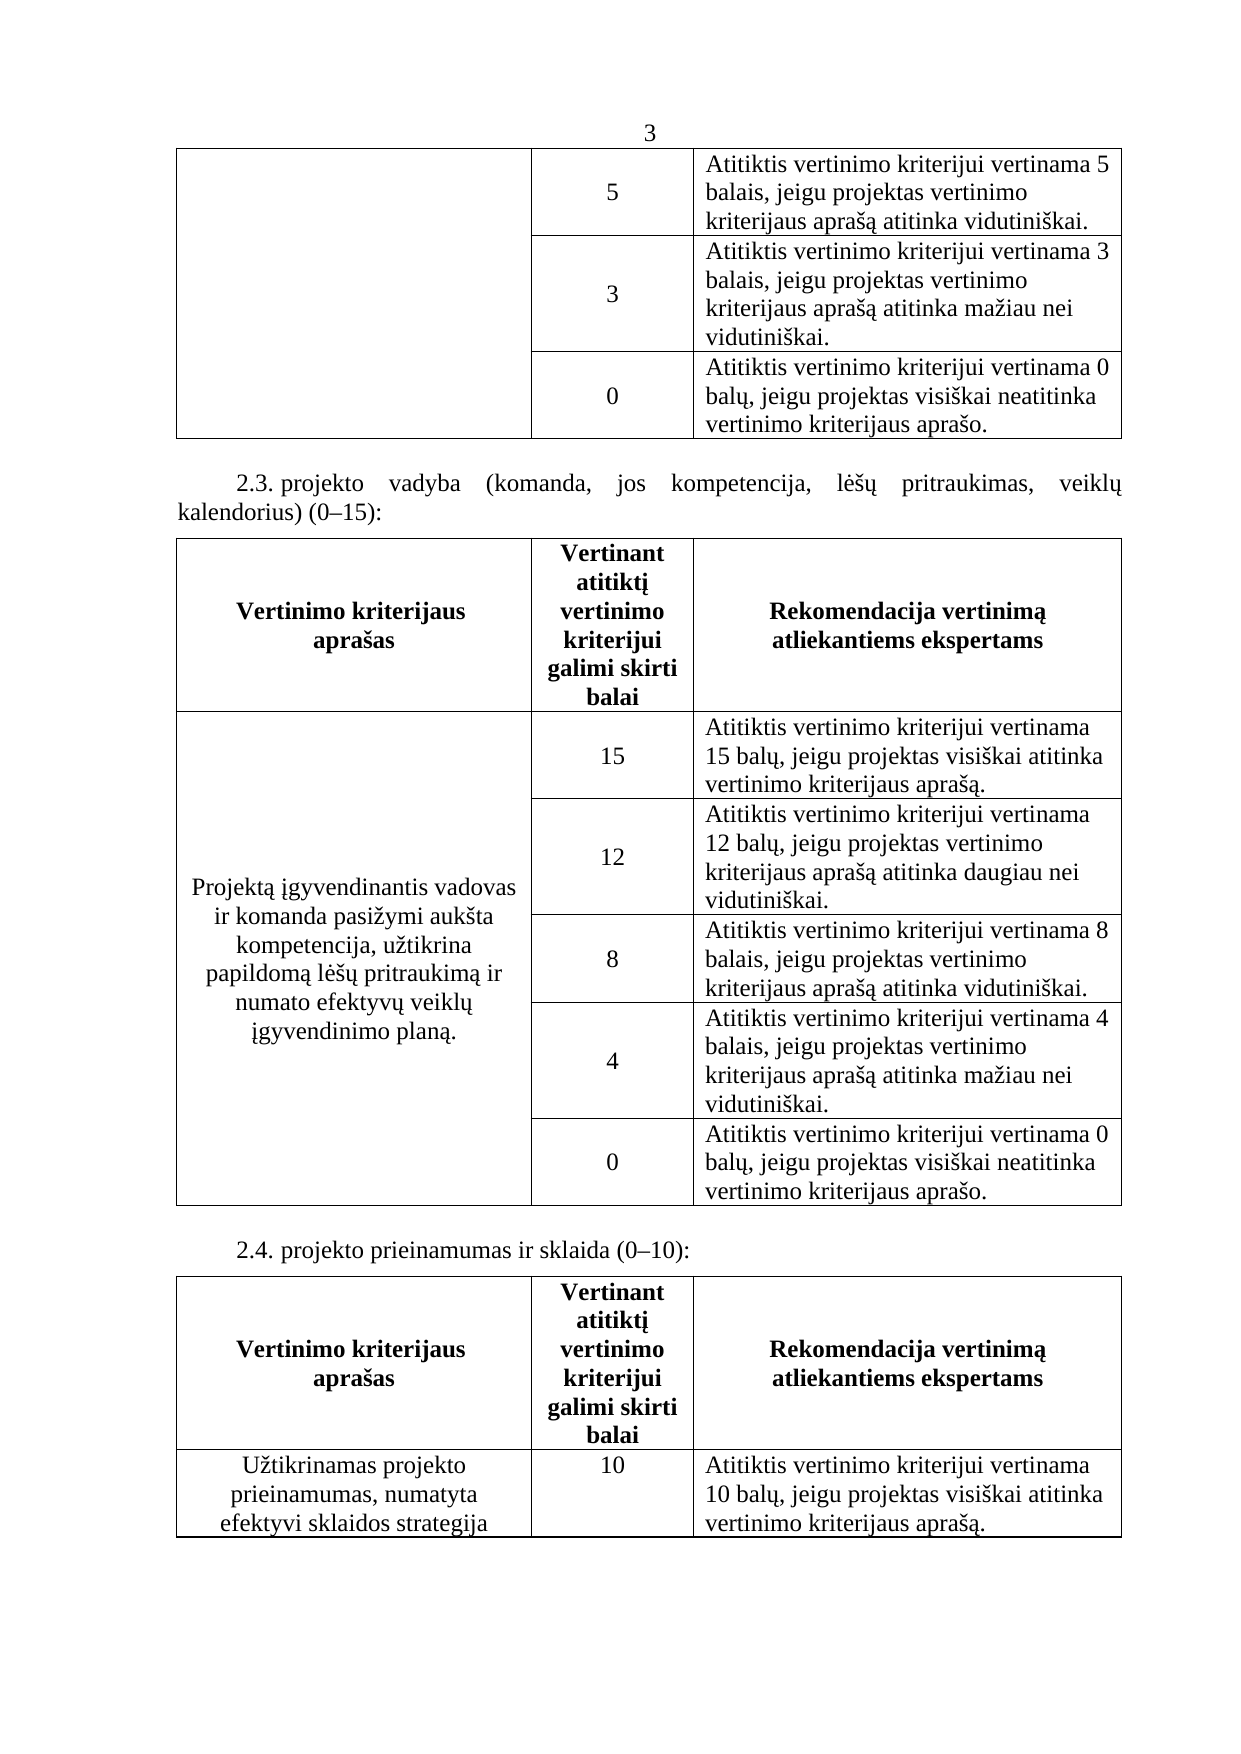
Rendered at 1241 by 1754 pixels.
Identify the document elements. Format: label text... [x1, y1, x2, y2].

table_cell Atitiktis vertinimo kriterijui vertinama 3 balais, jeigu projektas vertinimo kriterijaus aprašą atitinka mažiau nei vidutiniškai. [694, 236, 1121, 351]
table_cell Atitiktis vertinimo kriterijui vertinama 15 balų, jeigu projektas visiškai atitinka vertinimo kriterijaus aprašą. [694, 712, 1121, 798]
table_cell 8 [532, 915, 693, 1002]
table_cell 10 [532, 1450, 693, 1536]
text 2.3. projekto vadyba (komanda, jos kompetencija, lėšų pritraukimas, veiklų kalendorius) (0–15): [177, 468, 1122, 526]
table_cell 4 [532, 1003, 693, 1118]
table_cell 0 [532, 352, 693, 438]
table_cell Atitiktis vertinimo kriterijui vertinama 8 balais, jeigu projektas vertinimo kriterijaus aprašą atitinka vidutiniškai. [694, 915, 1121, 1002]
table_cell 0 [532, 1119, 693, 1205]
table_cell [177, 149, 531, 438]
table_header Vertinimo kriterijaus aprašas [177, 539, 531, 711]
table_header Rekomendacija vertinimą atliekantiems ekspertams [694, 539, 1121, 711]
table_cell 15 [532, 712, 693, 798]
table_cell Atitiktis vertinimo kriterijui vertinama 4 balais, jeigu projektas vertinimo kriterijaus aprašą atitinka mažiau nei vidutiniškai. [694, 1003, 1121, 1118]
table_cell Projektą įgyvendinantis vadovas ir komanda pasižymi aukšta kompetencija, užtikrina papildomą lėšų pritraukimą ir numato efektyvų veiklų įgyvendinimo planą. [177, 712, 531, 1205]
text 2.4. projekto prieinamumas ir sklaida (0–10): [177, 1235, 1122, 1263]
table_cell 3 [532, 236, 693, 351]
table_cell Atitiktis vertinimo kriterijui vertinama 5 balais, jeigu projektas vertinimo kriterijaus aprašą atitinka vidutiniškai. [694, 149, 1121, 235]
table_cell Atitiktis vertinimo kriterijui vertinama 10 balų, jeigu projektas visiškai atitinka vertinimo kriterijaus aprašą. [694, 1450, 1121, 1536]
table_header Rekomendacija vertinimą atliekantiems ekspertams [694, 1277, 1121, 1449]
table_cell Užtikrinamas projekto prieinamumas, numatyta efektyvi sklaidos strategija [177, 1450, 531, 1536]
table_header Vertinant atitiktį vertinimo kriterijui galimi skirti balai [532, 539, 693, 711]
table_cell 5 [532, 149, 693, 235]
table_cell Atitiktis vertinimo kriterijui vertinama 12 balų, jeigu projektas vertinimo kriterijaus aprašą atitinka daugiau nei vidutiniškai. [694, 799, 1121, 914]
table_cell Atitiktis vertinimo kriterijui vertinama 0 balų, jeigu projektas visiškai neatitinka vertinimo kriterijaus aprašo. [694, 1119, 1121, 1205]
table_cell Atitiktis vertinimo kriterijui vertinama 0 balų, jeigu projektas visiškai neatitinka vertinimo kriterijaus aprašo. [694, 352, 1121, 438]
table_header Vertinimo kriterijaus aprašas [177, 1277, 531, 1449]
table_header Vertinant atitiktį vertinimo kriterijui galimi skirti balai [532, 1277, 693, 1449]
table_cell 12 [532, 799, 693, 914]
